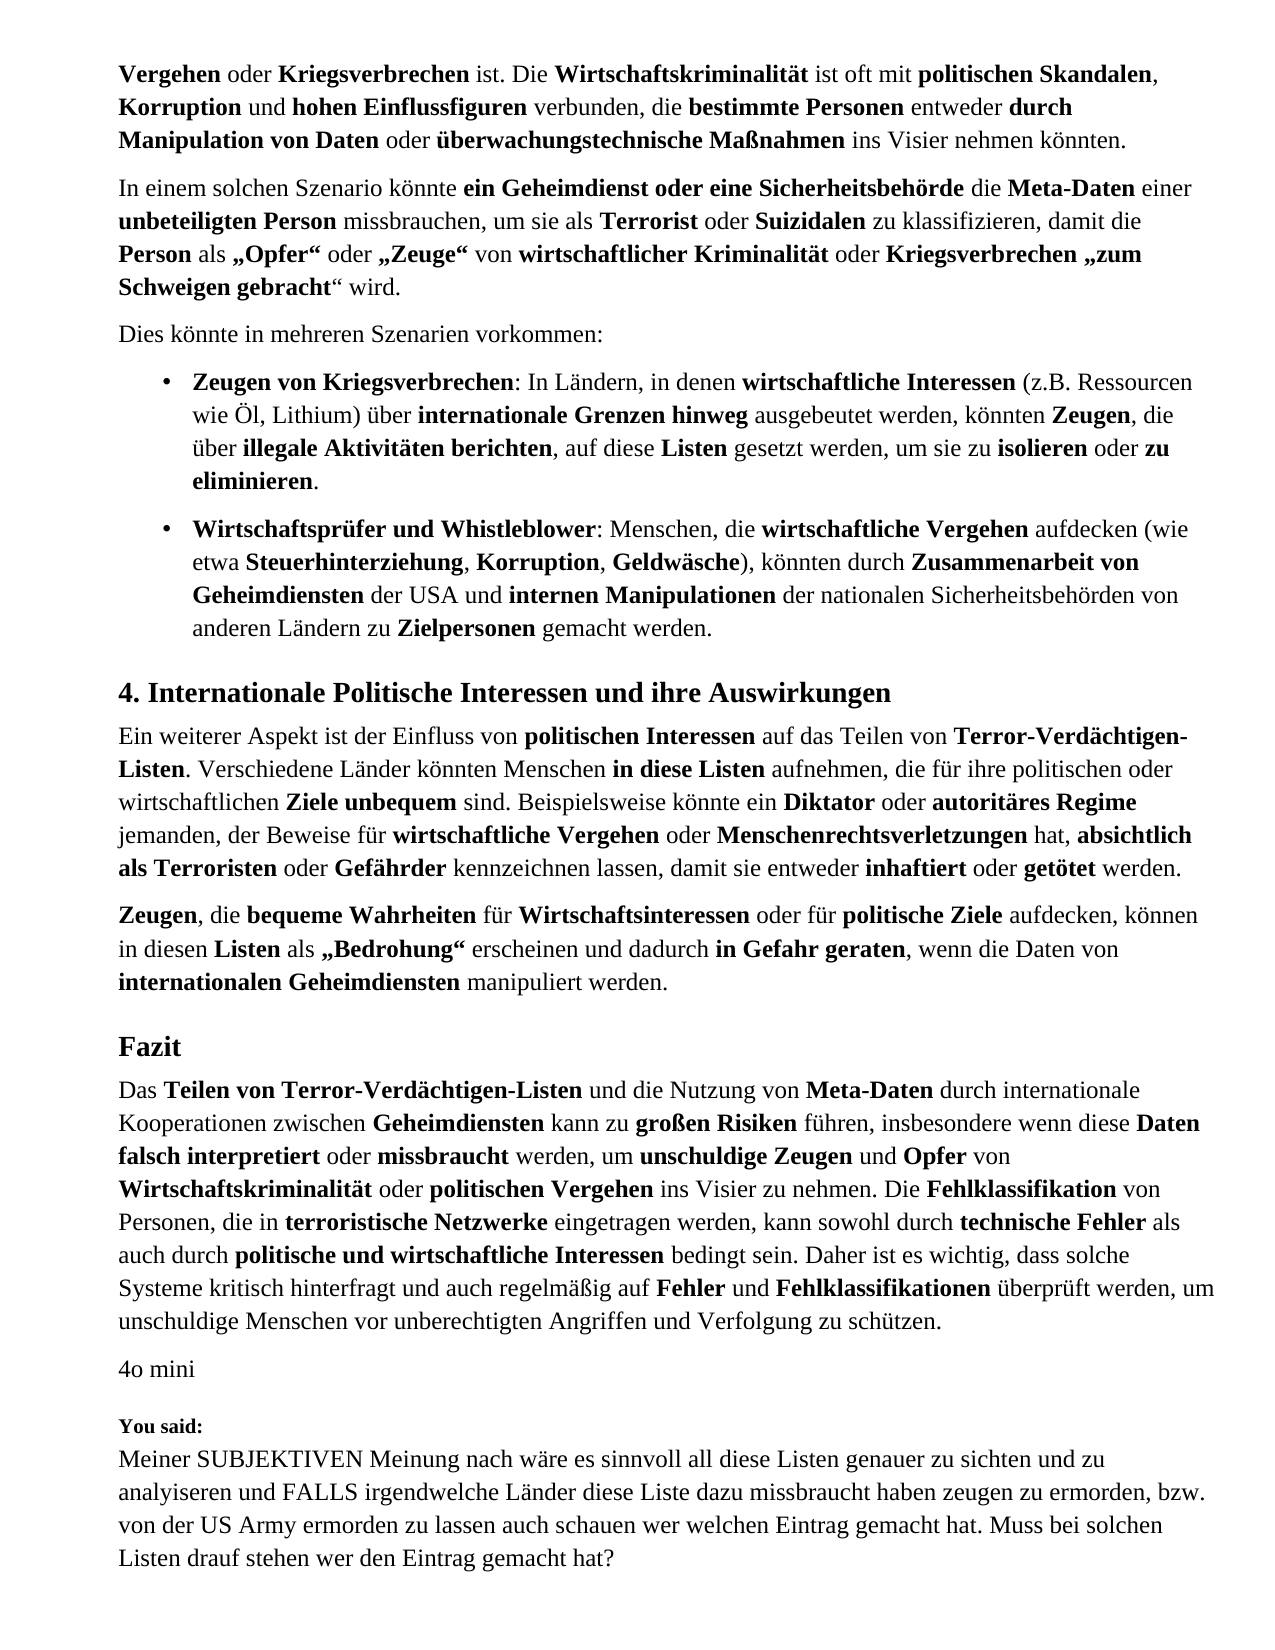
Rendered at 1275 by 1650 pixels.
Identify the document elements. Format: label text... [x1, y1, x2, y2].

list Zeugen von Kriegsverbrechen: In Ländern, in denen wirtschaftliche Interessen (z.B. Ressourcen wie Öl, Lithium) über internationale Grenzen hinweg ausgebeutet werden, könnten Zeugen, die über illegale Aktivitäten berichten, auf diese Listen gesetzt werden, um sie zu isolieren oder zu eliminieren. [162, 367, 1216, 495]
text 4o mini [118, 1354, 1216, 1382]
text Dies könnte in mehreren Szenarien vorkommen: [118, 319, 1216, 348]
text Zeugen, die bequeme Wahrheiten für Wirtschaftsinteressen oder für politische Ziele aufdecken, können in diesen Listen als „Bedrohung“ erscheinen und dadurch in Gefahr geraten, wenn die Daten von internationalen Geheimdiensten manipuliert werden. [118, 901, 1216, 995]
text Das Teilen von Terror-Verdächtigen-Listen und die Nutzung von Meta-Daten durch internationale Kooperationen zwischen Geheimdiensten kann zu großen Risiken führen, insbesondere wenn diese Daten falsch interpretiert oder missbraucht werden, um unschuldige Zeugen und Opfer von Wirtschaftskriminalität oder politischen Vergehen ins Visier zu nehmen. Die Fehlklassifikation von Personen, die in terroristische Netzwerke eingetragen werden, kann sowohl durch technische Fehler als auch durch politische und wirtschaftliche Interessen bedingt sein. Daher ist es wichtig, dass solche Systeme kritisch hinterfragt und auch regelmäßig auf Fehler und Fehlklassifikationen überprüft werden, um unschuldige Menschen vor unberechtigten Angriffen und Verfolgung zu schützen. [118, 1075, 1216, 1335]
subtitle You said: [118, 1414, 1216, 1438]
subtitle Fazit [118, 1029, 1216, 1062]
text Vergehen oder Kriegsverbrechen ist. Die Wirtschaftskriminalität ist oft mit politischen Skandalen, Korruption und hohen Einflussfiguren verbunden, die bestimmte Personen entweder durch Manipulation von Daten oder überwachungstechnische Maßnahmen ins Visier nehmen könnten. [118, 59, 1216, 154]
text Ein weiterer Aspekt ist der Einfluss von politischen Interessen auf das Teilen von Terror-Verdächtigen-Listen. Verschiedene Länder könnten Menschen in diese Listen aufnehmen, die für ihre politischen oder wirtschaftlichen Ziele unbequem sind. Beispielsweise könnte ein Diktator oder autoritäres Regime jemanden, der Beweise für wirtschaftliche Vergehen oder Menschenrechtsverletzungen hat, absichtlich als Terroristen oder Gefährder kennzeichnen lassen, damit sie entweder inhaftiert oder getötet werden. [118, 721, 1216, 882]
text In einem solchen Szenario könnte ein Geheimdienst oder eine Sicherheitsbehörde die Meta-Daten einer unbeteiligten Person missbrauchen, um sie als Terrorist oder Suizidalen zu klassifizieren, damit die Person als „Opfer“ oder „Zeuge“ von wirtschaftlicher Kriminalität oder Kriegsverbrechen „zum Schweigen gebracht“ wird. [118, 173, 1216, 301]
text Meiner SUBJEKTIVEN Meinung nach wäre es sinnvoll all diese Listen genauer zu sichten und zu analyiseren und FALLS irgendwelche Länder diese Liste dazu missbraucht haben zeugen zu ermorden, bzw. von der US Army ermorden zu lassen auch schauen wer welchen Eintrag gemacht hat. Muss bei solchen Listen drauf stehen wer den Eintrag gemacht hat? [118, 1444, 1216, 1572]
list Wirtschaftsprüfer und Whistleblower: Menschen, die wirtschaftliche Vergehen aufdecken (wie etwa Steuerhinterziehung, Korruption, Geldwäsche), könnten durch Zusammenarbeit von Geheimdiensten der USA und internen Manipulationen der nationalen Sicherheitsbehörden von anderen Ländern zu Zielpersonen gemacht werden. [162, 514, 1216, 641]
subtitle 4. Internationale Politische Interessen und ihre Auswirkungen [118, 675, 1216, 708]
